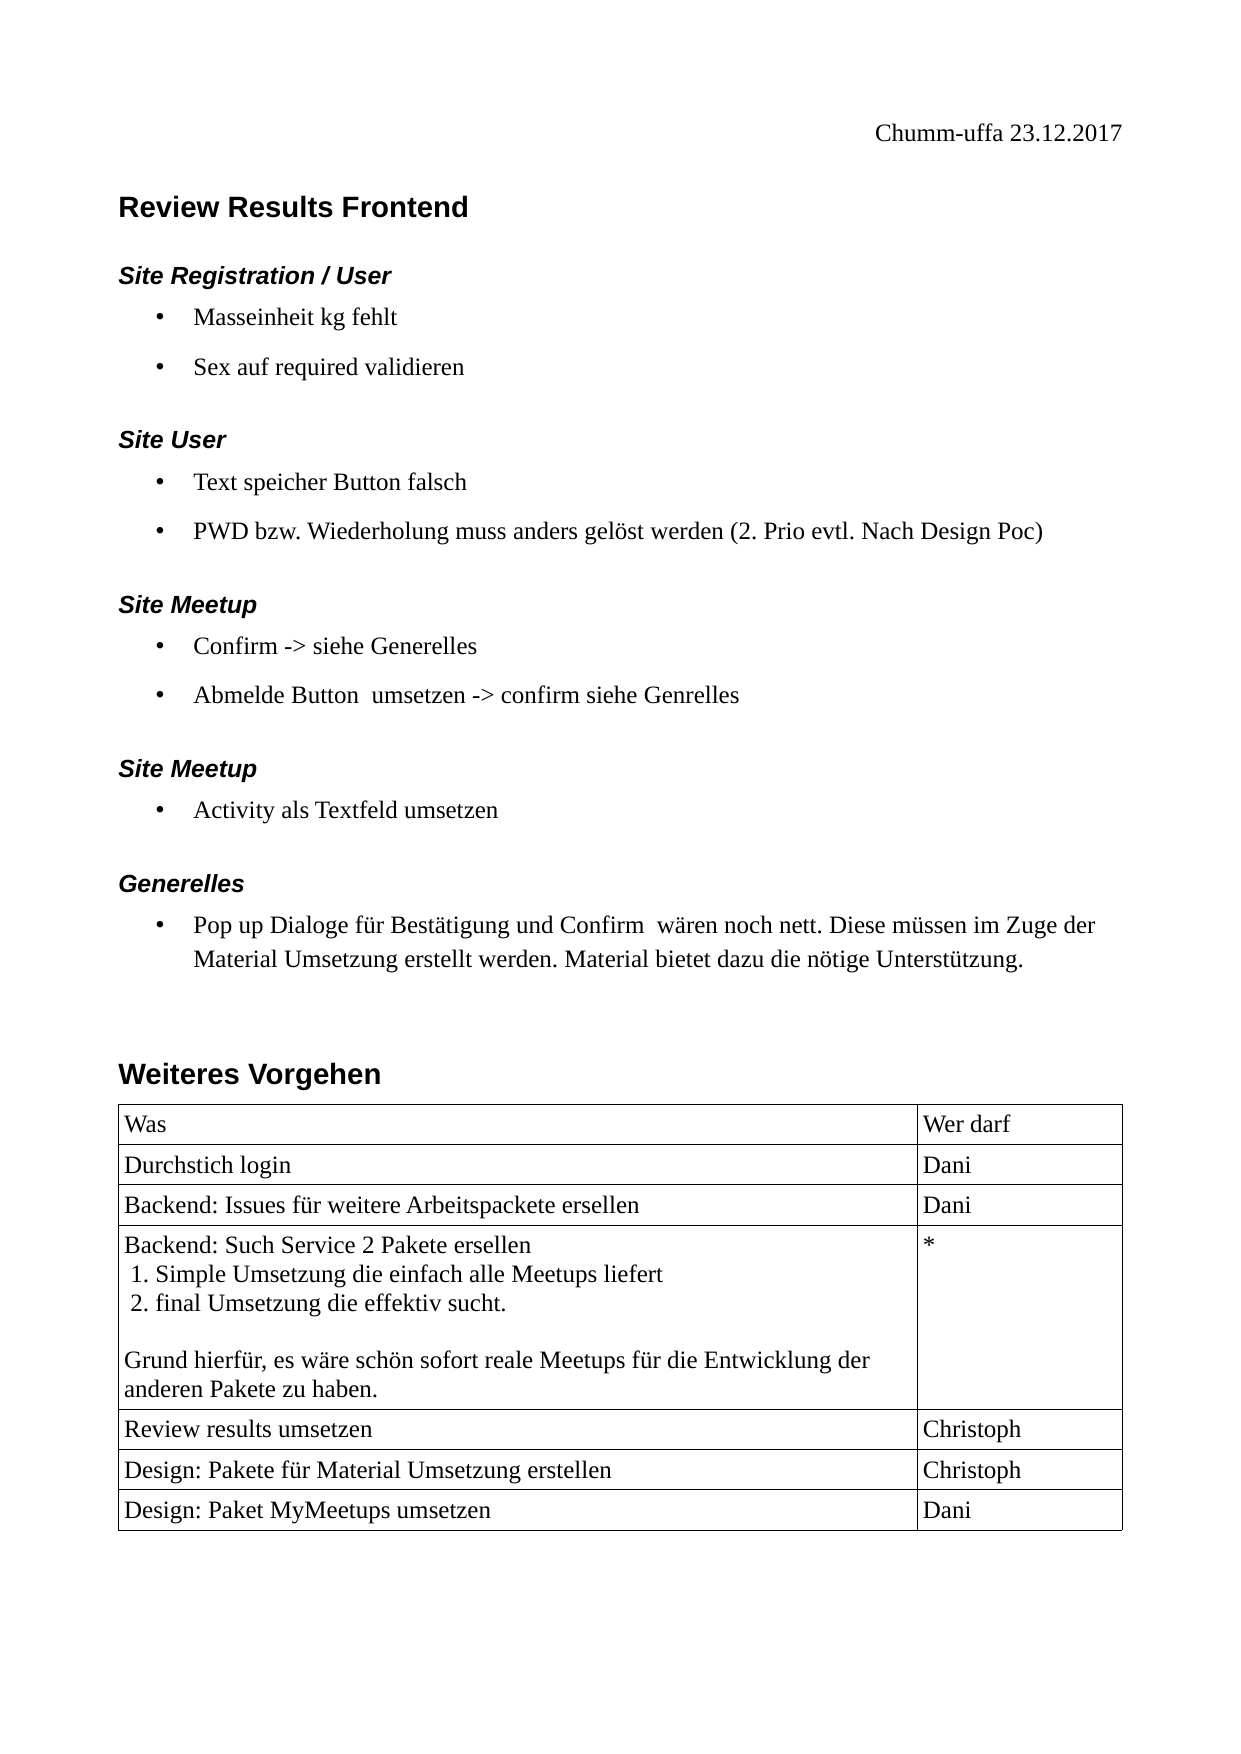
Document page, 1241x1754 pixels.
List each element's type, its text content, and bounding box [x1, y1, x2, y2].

list Pop up Dialoge für Bestätigung und Confirm wären noch nett. Diese müssen im Zuge der Material Umsetzung erstellt werden. Material bietet dazu die nötige Unterstützung. [156, 910, 1122, 973]
subtitle Site Registration / User [118, 261, 1122, 290]
subtitle Site Meetup [118, 590, 1122, 618]
subtitle Site Meetup [118, 754, 1122, 782]
table_cell Backend: Issues für weitere Arbeitspackete ersellen [119, 1185, 917, 1224]
subtitle Weiteres Vorgehen [118, 1057, 1122, 1091]
list PWD bzw. Wiederholung muss anders gelöst werden (2. Prio evtl. Nach Design Poc) [156, 516, 1122, 544]
subtitle Review Results Frontend [118, 190, 1122, 224]
table_cell Review results umsetzen [119, 1410, 917, 1449]
table_header Wer darf [918, 1105, 1122, 1144]
list Text speicher Button falsch [156, 467, 1122, 495]
list Sex auf required validieren [156, 352, 1122, 380]
text Chumm-uffa 23.12.2017 [118, 118, 1122, 147]
list Activity als Textfeld umsetzen [156, 795, 1122, 824]
table_cell Backend: Such Service 2 Pakete ersellen 1. Simple Umsetzung die einfach alle Meetups liefert 2. final Umsetzung die effektiv sucht. Grund hierfür, es wäre schön sofort reale Meetups für die Entwicklung der anderen Pakete zu haben. [119, 1226, 917, 1408]
list Abmelde Button umsetzen -> confirm siehe Genrelles [156, 680, 1122, 709]
table_cell Dani [918, 1490, 1122, 1529]
list Masseinheit kg fehlt [156, 302, 1122, 331]
list Confirm -> siehe Generelles [156, 631, 1122, 659]
table_cell Dani [918, 1145, 1122, 1184]
table_cell * [918, 1226, 1122, 1408]
subtitle Generelles [118, 869, 1122, 898]
table_cell Christoph [918, 1450, 1122, 1489]
table_cell Durchstich login [119, 1145, 917, 1184]
subtitle Site User [118, 426, 1122, 454]
table_header Was [119, 1105, 917, 1144]
table_cell Christoph [918, 1410, 1122, 1449]
table_cell Design: Pakete für Material Umsetzung erstellen [119, 1450, 917, 1489]
table_cell Dani [918, 1185, 1122, 1224]
table_cell Design: Paket MyMeetups umsetzen [119, 1490, 917, 1529]
